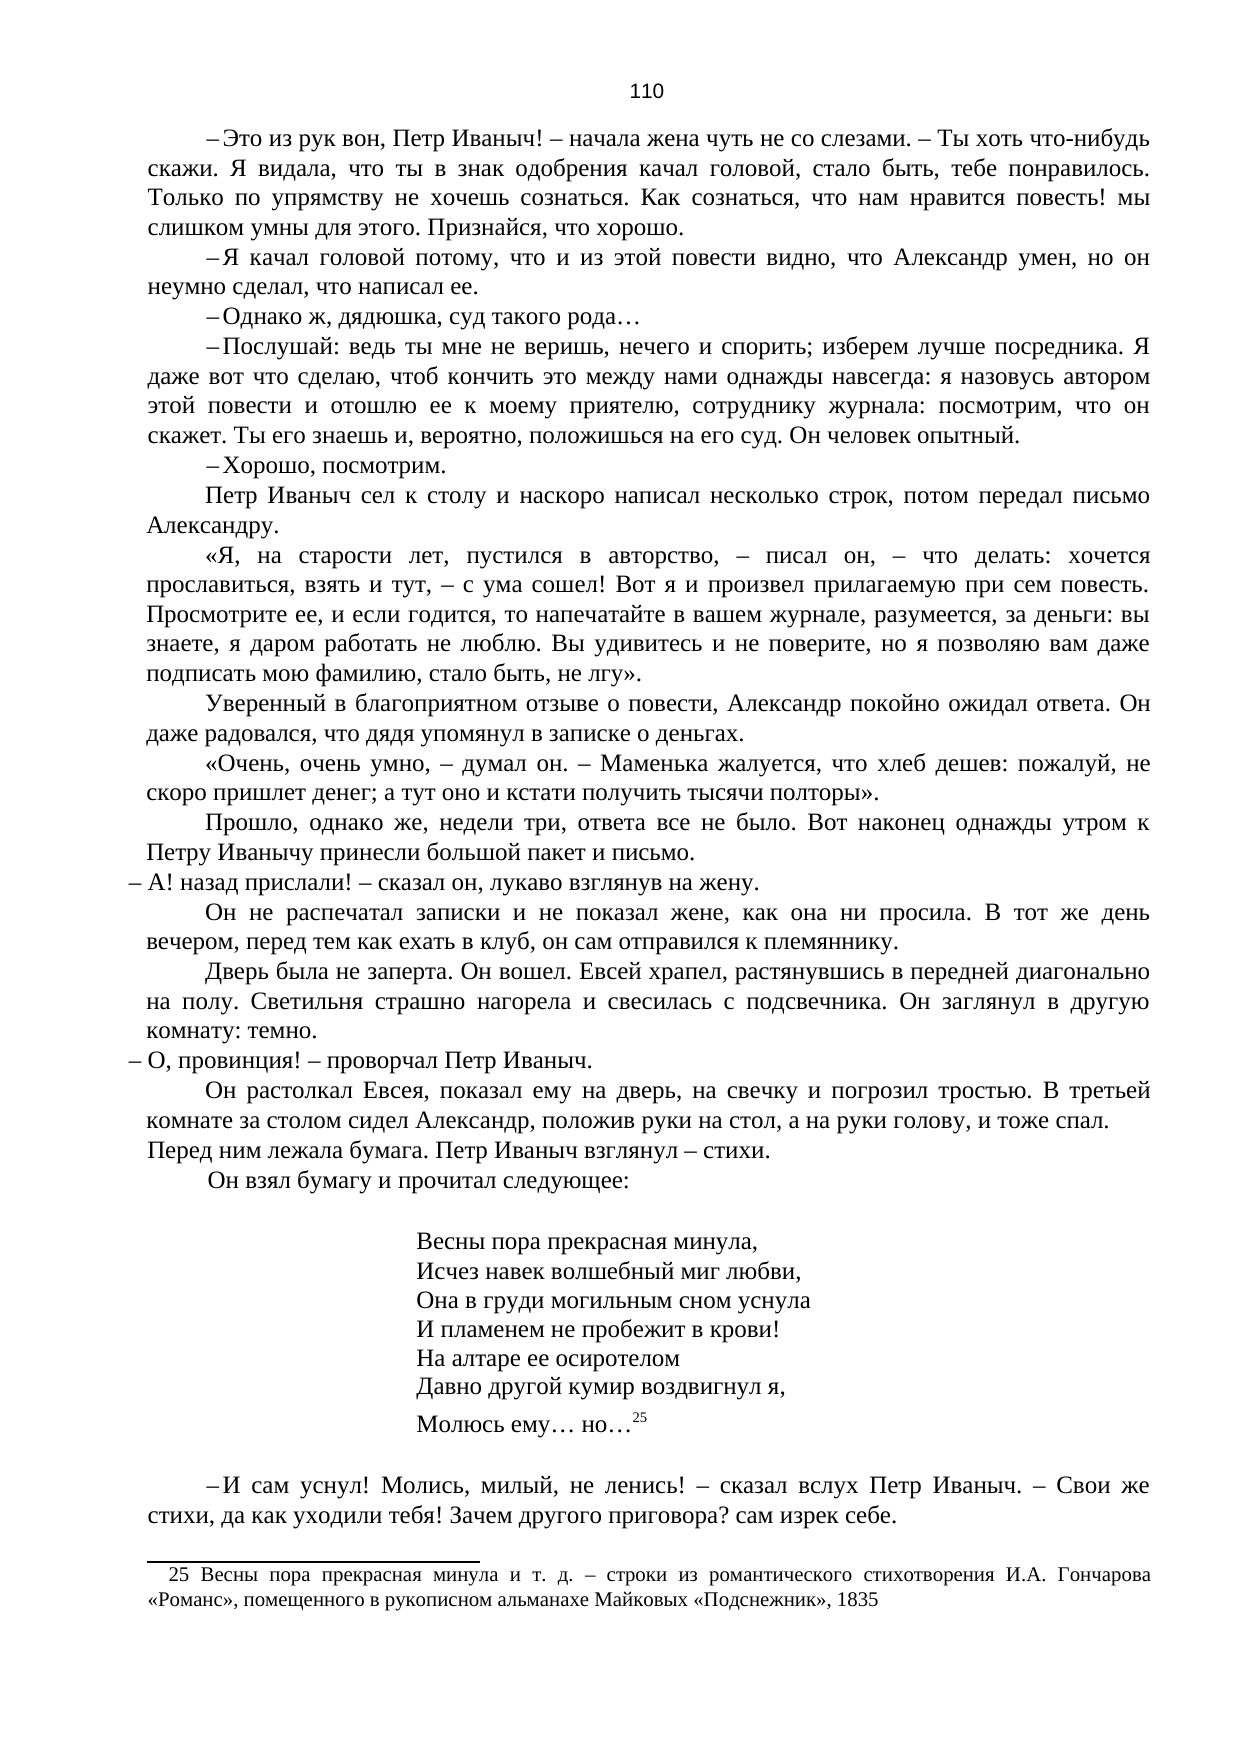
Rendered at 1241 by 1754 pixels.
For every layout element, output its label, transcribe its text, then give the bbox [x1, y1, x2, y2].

text Перед ним лежала бумага. Петр Иваныч взглянул – стихи. [147, 1135, 1151, 1164]
text Он не распечатал записки и не показал жене, как она ни просила. В тот же день вечером, перед тем как ехать в клуб, он сам отправился к племяннику. [146, 897, 1151, 955]
list Хорошо, посмотрим. [147, 450, 1151, 479]
list Это из рук вон, Петр Иваныч! – начала жена чуть не со слезами. – Ты хоть что-нибудь скажи. Я видала, что ты в знак одобрения качал головой, стало быть, тебе понравилось. Только по упрямству не хочешь сознаться. Как сознаться, что нам нравится повесть! мы слишком умны для этого. Признайся, что хорошо. [147, 123, 1151, 241]
text Он растолкал Евсея, показал ему на дверь, на свечку и погрозил тростью. В третьей комнате за столом сидел Александр, положив руки на стол, а на руки голову, и тоже спал. [146, 1076, 1151, 1134]
text Давно другой кумир воздвигнул я, [416, 1371, 1151, 1400]
list А! назад прислали! – сказал он, лукаво взглянув на жену. [129, 867, 1151, 896]
text Уверенный в благоприятном отзыве о повести, Александр покойно ожидал ответа. Он даже радовался, что дядя упомянул в записке о деньгах. [146, 688, 1151, 746]
text Молюсь ему… но… [416, 1409, 1151, 1438]
list Я качал головой потому, что и из этой повести видно, что Александр умен, но он неумно сделал, что написал ее. [147, 242, 1151, 300]
text Прошло, однако же, недели три, ответа все не было. Вот наконец однажды утром к Петру Иванычу принесли большой пакет и письмо. [146, 807, 1151, 866]
list Однако ж, дядюшка, суд такого рода… [147, 301, 1151, 330]
text Он взял бумагу и прочитал следующее: [207, 1165, 1151, 1194]
list И сам уснул! Молись, милый, не ленись! – сказал вслух Петр Иваныч. – Свои же стихи, да как уходили тебя! Зачем другого приговора? сам изрек себе. [147, 1470, 1151, 1528]
text «Я, на старости лет, пустился в авторство, – писал он, – что делать: хочется прославиться, взять и тут, – с ума сошел! Вот я и произвел прилагаемую при сем повесть. Просмотрите ее, и если годится, то напечатайте в вашем журнале, разумеется, за деньги: вы знаете, я даром работать не люблю. Вы удивитесь и не поверите, но я позволяю вам даже подписать мою фамилию, стало быть, не лгу». [146, 540, 1151, 687]
text Дверь была не заперта. Он вошел. Евсей храпел, растянувшись в передней диагонально на полу. Светильня страшно нагорела и свесилась с подсвечника. Он заглянул в другую комнату: темно. [146, 956, 1151, 1044]
text Весны пора прекрасная минула и т. д. – строки из романтического стихотворения И.А. Гончарова «Романс», помещенного в рукописном альманахе Майковых «Подснежник», 1835 [147, 1562, 1152, 1611]
list О, провинция! – проворчал Петр Иваныч. [129, 1046, 1151, 1074]
text Исчез навек волшебный миг любви, [416, 1256, 1151, 1285]
text Петр Иваныч сел к столу и наскоро написал несколько строк, потом передал письмо Александру. [146, 480, 1151, 538]
text Она в груди могильным сном уснула И пламенем не пробежит в крови! На алтаре ее осиротелом [416, 1286, 815, 1371]
list Послушай: ведь ты мне не веришь, нечего и спорить; изберем лучше посредника. Я даже вот что сделаю, чтоб кончить это между нами однажды навсегда: я назовусь автором этой повести и отошлю ее к моему приятелю, сотруднику журнала: посмотрим, что он скажет. Ты его знаешь и, вероятно, положишься на его суд. Он человек опытный. [147, 331, 1151, 449]
text «Очень, очень умно, – думал он. – Маменька жалуется, что хлеб дешев: пожалуй, не скоро пришлет денег; а тут оно и кстати получить тысячи полторы». [146, 748, 1151, 806]
text Весны пора прекрасная минула, [416, 1226, 1151, 1255]
